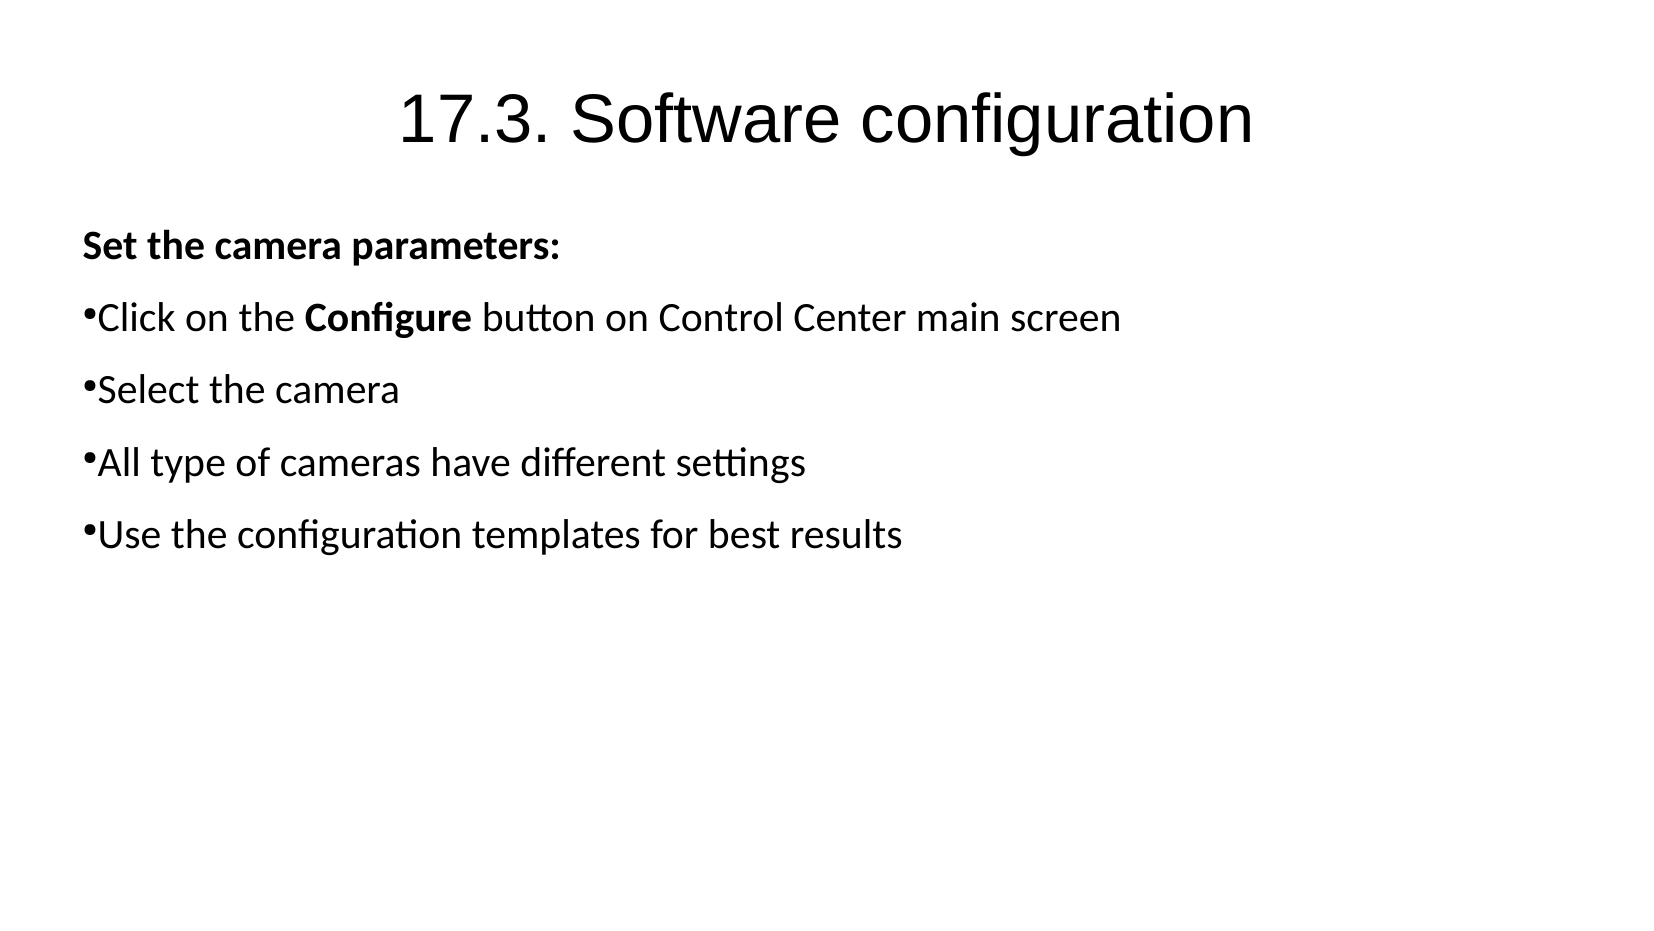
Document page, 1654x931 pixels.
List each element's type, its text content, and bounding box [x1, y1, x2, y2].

title 17.3. Software configuration [82, 73, 1571, 157]
subtitle Set the camera parameters: Click on the Configure button on Control Center main screen Select the camera All type of cameras have different settings Use the configuration templates for best results [82, 217, 1571, 758]
